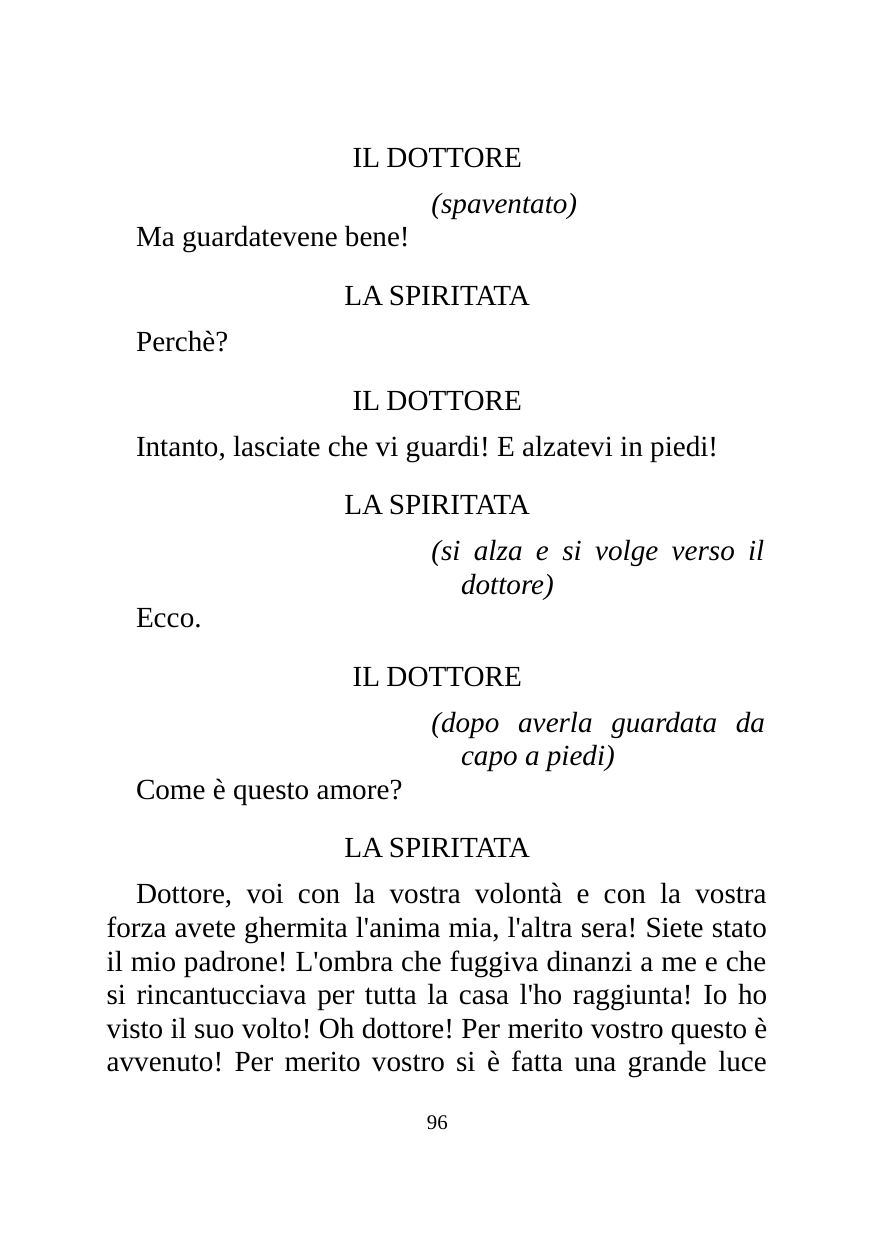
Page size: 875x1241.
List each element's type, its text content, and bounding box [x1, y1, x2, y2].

text IL DOTTORE [106, 383, 768, 416]
text Dottore, voi con la vostra volontà e con la vostra forza avete ghermita l'anima mia, l'altra sera! Siete stato il mio padrone! L'ombra che fuggiva dinanzi a me e che si rincantucciava per tutta la casa l'ho raggiunta! Io ho visto il suo volto! Oh dottore! Per merito vostro questo è avvenuto! Per merito vostro si è fatta una grande luce [106, 877, 768, 1078]
text (si alza e si volge verso il dottore) [431, 533, 768, 600]
text Ecco. [106, 600, 768, 634]
text IL DOTTORE [106, 659, 768, 692]
text Intanto, lasciate che vi guardi! E alzatevi in piedi! [106, 429, 768, 462]
text LA SPIRITATA [106, 831, 768, 864]
text Ma guardatevene bene! [106, 219, 768, 253]
text LA SPIRITATA [106, 487, 768, 521]
text LA SPIRITATA [106, 278, 768, 312]
text (dopo averla guardata da capo a piedi) [431, 705, 768, 772]
text Perchè? [106, 324, 768, 358]
text Come è questo amore? [106, 772, 768, 806]
text IL DOTTORE [106, 140, 768, 173]
text (spaventato) [431, 186, 768, 219]
